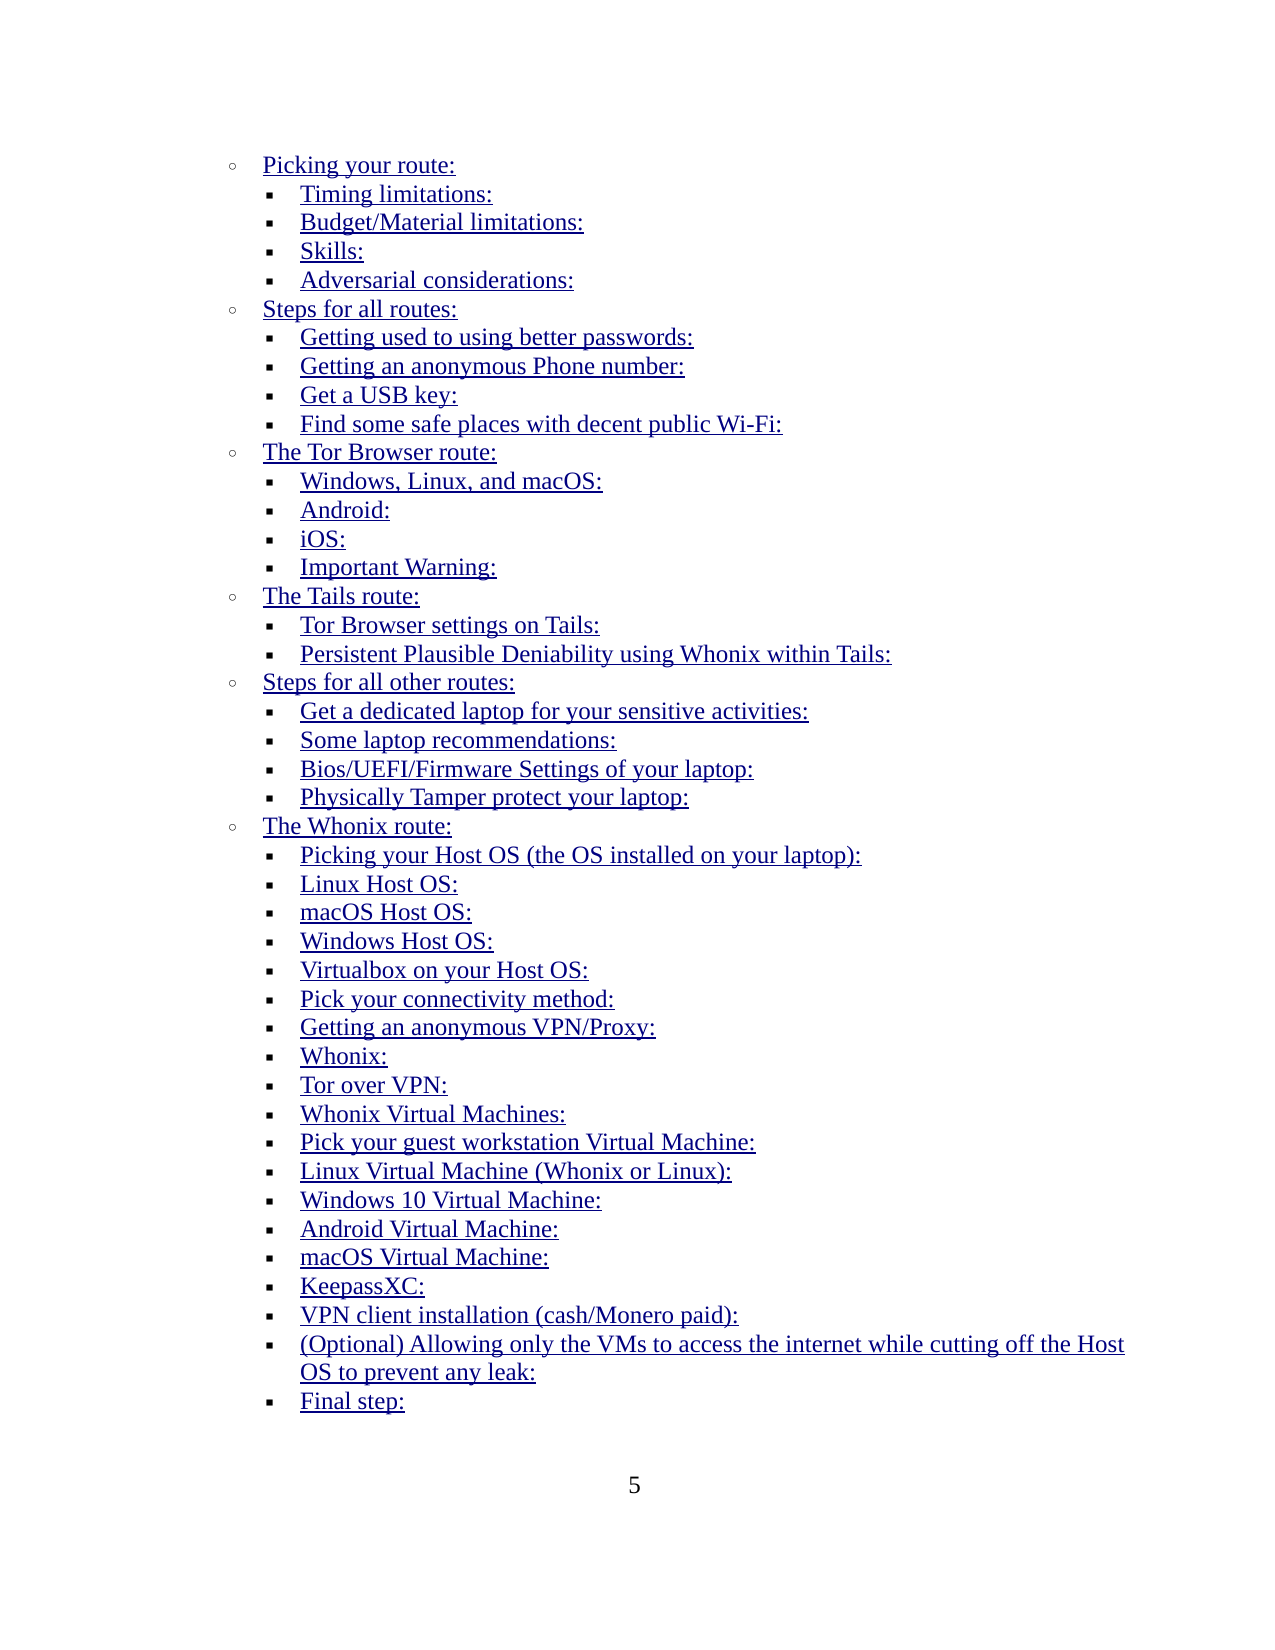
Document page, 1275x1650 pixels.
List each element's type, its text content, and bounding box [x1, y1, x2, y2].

list Getting used to using better passwords: [262, 322, 1125, 351]
list Getting an anonymous VPN/Proxy: [262, 1012, 1125, 1041]
list Pick your guest workstation Virtual Machine: [262, 1127, 1125, 1156]
list Bios/UEFI/Firmware Settings of your laptop: [262, 754, 1125, 782]
list Tor Browser settings on Tails: [262, 610, 1125, 639]
list Find some safe places with decent public Wi-Fi: [262, 409, 1125, 437]
list The Whonix route: [225, 811, 1125, 840]
list Android Virtual Machine: [262, 1214, 1125, 1242]
list Some laptop recommendations: [262, 725, 1125, 754]
list Linux Host OS: [262, 869, 1125, 897]
list Get a dedicated laptop for your sensitive activities: [262, 696, 1125, 725]
list Tor over VPN: [262, 1070, 1125, 1099]
list Picking your Host OS (the OS installed on your laptop): [262, 840, 1125, 869]
list The Tor Browser route: [225, 437, 1125, 466]
list Getting an anonymous Phone number: [262, 351, 1125, 380]
list Timing limitations: [262, 179, 1125, 207]
list Picking your route: [225, 150, 1125, 179]
list The Tails route: [225, 581, 1125, 610]
list Windows, Linux, and macOS: [262, 466, 1125, 495]
list Adversarial considerations: [262, 265, 1125, 294]
list macOS Host OS: [262, 897, 1125, 926]
list Final step: [262, 1386, 1125, 1415]
list Pick your connectivity method: [262, 984, 1125, 1012]
list iOS: [262, 524, 1125, 552]
list (Optional) Allowing only the VMs to access the internet while cutting off the Host OS to prevent any leak: [262, 1329, 1125, 1386]
list Steps for all other routes: [225, 667, 1125, 696]
list Windows Host OS: [262, 926, 1125, 955]
list Android: [262, 495, 1125, 524]
list Linux Virtual Machine (Whonix or Linux): [262, 1156, 1125, 1185]
list Windows 10 Virtual Machine: [262, 1185, 1125, 1214]
list Whonix Virtual Machines: [262, 1099, 1125, 1127]
list Get a USB key: [262, 380, 1125, 409]
list Physically Tamper protect your laptop: [262, 782, 1125, 811]
list Important Warning: [262, 552, 1125, 581]
list macOS Virtual Machine: [262, 1242, 1125, 1271]
list Budget/Material limitations: [262, 207, 1125, 236]
list Skills: [262, 236, 1125, 265]
list Persistent Plausible Deniability using Whonix within Tails: [262, 639, 1125, 667]
list Virtualbox on your Host OS: [262, 955, 1125, 984]
list VPN client installation (cash/Monero paid): [262, 1300, 1125, 1329]
list Steps for all routes: [225, 294, 1125, 322]
list Whonix: [262, 1041, 1125, 1070]
list KeepassXC: [262, 1271, 1125, 1300]
